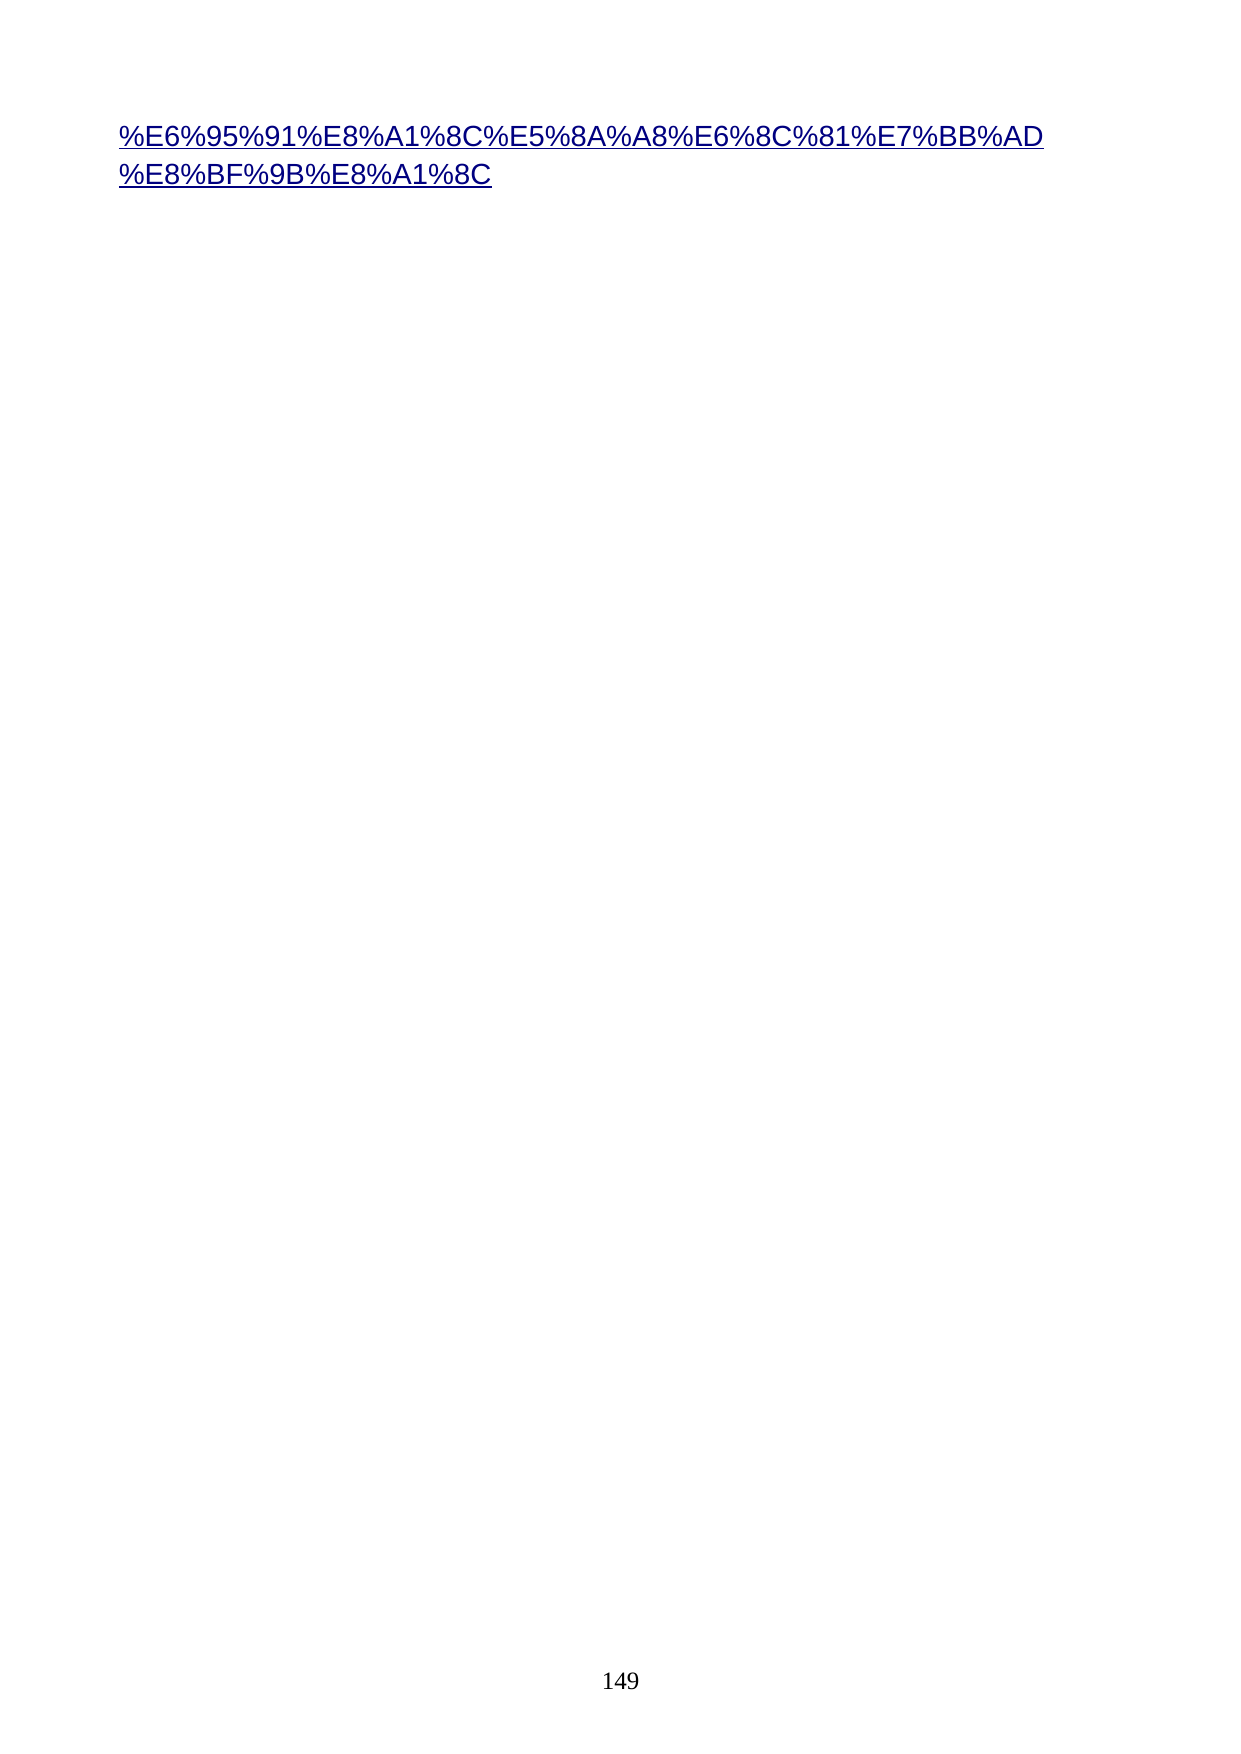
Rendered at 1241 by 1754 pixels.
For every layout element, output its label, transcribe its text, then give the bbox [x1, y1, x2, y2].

text %E6%95%91%E8%A1%8C%E5%8A%A8%E6%8C%81%E7%BB%AD%E8%BF%9B%E8%A1%8C [118, 118, 1122, 191]
